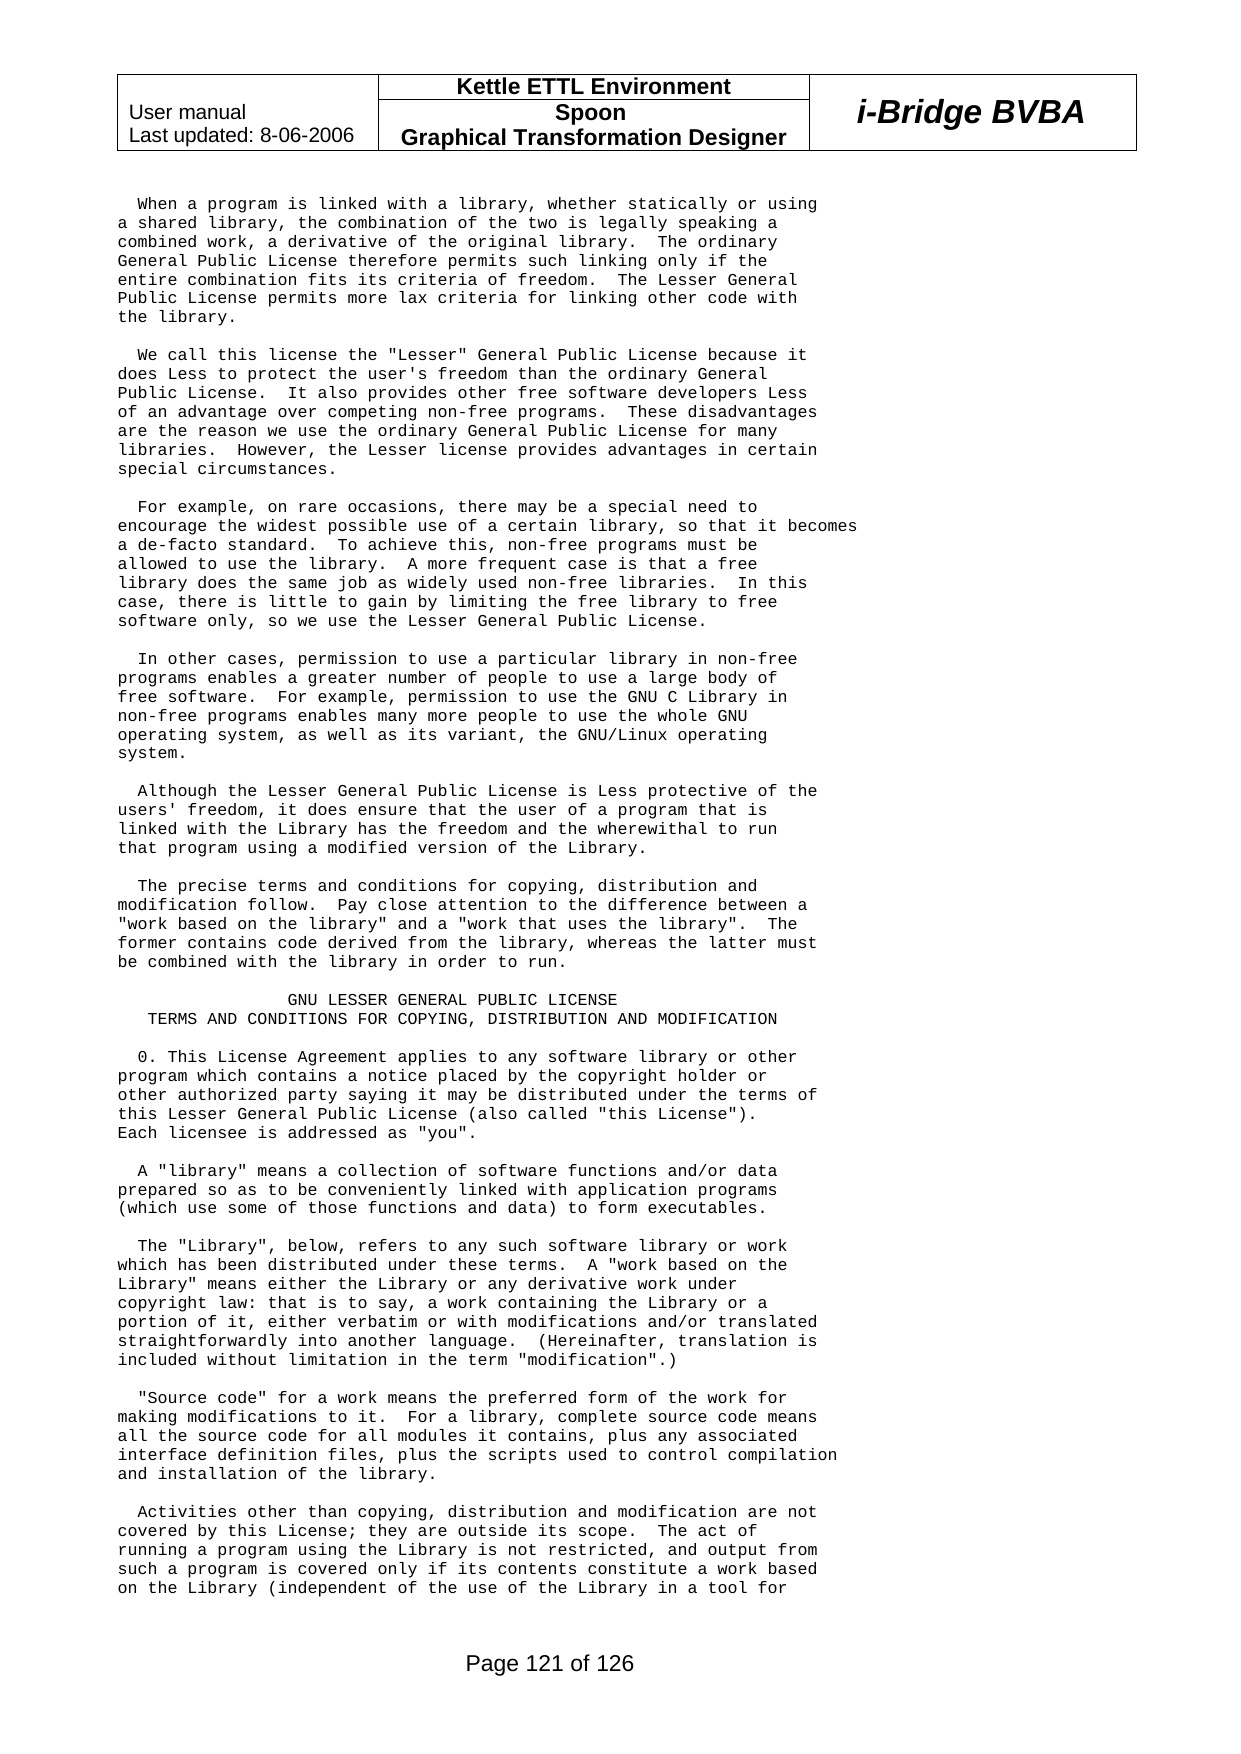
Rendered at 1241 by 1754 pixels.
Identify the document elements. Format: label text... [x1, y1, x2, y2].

text When a program is linked with a library, whether statically or using a shared library, the combination of the two is legally speaking a combined work, a derivative of the original library. The ordinary General Public License therefore permits such linking only if the entire combination fits its criteria of freedom. The Lesser General Public License permits more lax criteria for linking other code with the library. We call this license the "Lesser" General Public License because it does Less to protect the user's freedom than the ordinary General Public License. It also provides other free software developers Less of an advantage over competing non-free programs. These disadvantages are the reason we use the ordinary General Public License for many libraries. However, the Lesser license provides advantages in certain special circumstances. For example, on rare occasions, there may be a special need to encourage the widest possible use of a certain library, so that it becomes a de-facto standard. To achieve this, non-free programs must be allowed to use the library. A more frequent case is that a free library does the same job as widely used non-free libraries. In this case, there is little to gain by limiting the free library to free software only, so we use the Lesser General Public License. In other cases, permission to use a particular library in non-free programs enables a greater number of people to use a large body of free software. For example, permission to use the GNU C Library in non-free programs enables many more people to use the whole GNU operating system, as well as its variant, the GNU/Linux operating system. Although the Lesser General Public License is Less protective of the users' freedom, it does ensure that the user of a program that is linked with the Library has the freedom and the wherewithal to run that program using a modified version of the Library. The precise terms and conditions for copying, distribution and modification follow. Pay close attention to the difference between a "work based on the library" and a "work that uses the library". The former contains code derived from the library, whereas the latter must be combined with the library in order to run. GNU LESSER GENERAL PUBLIC LICENSE TERMS AND CONDITIONS FOR COPYING, DISTRIBUTION AND MODIFICATION 0. This License Agreement applies to any software library or other program which contains a notice placed by the copyright holder or other authorized party saying it may be distributed under the terms of this Lesser General Public License (also called "this License"). Each licensee is addressed as "you". A "library" means a collection of software functions and/or data prepared so as to be conveniently linked with application programs (which use some of those functions and data) to form executables. The "Library", below, refers to any such software library or work which has been distributed under these terms. A "work based on the Library" means either the Library or any derivative work under copyright law: that is to say, a work containing the Library or a portion of it, either verbatim or with modifications and/or translated straightforwardly into another language. (Hereinafter, translation is included without limitation in the term "modification".) "Source code" for a work means the preferred form of the work for making modifications to it. For a library, complete source code means all the source code for all modules it contains, plus any associated interface definition files, plus the scripts used to control compilation and installation of the library. Activities other than copying, distribution and modification are not covered by this License; they are outside its scope. The act of running a program using the Library is not restricted, and output from such a program is covered only if its contents constitute a work based on the Library (independent of the use of the Library in a tool for [117, 176, 1137, 1598]
